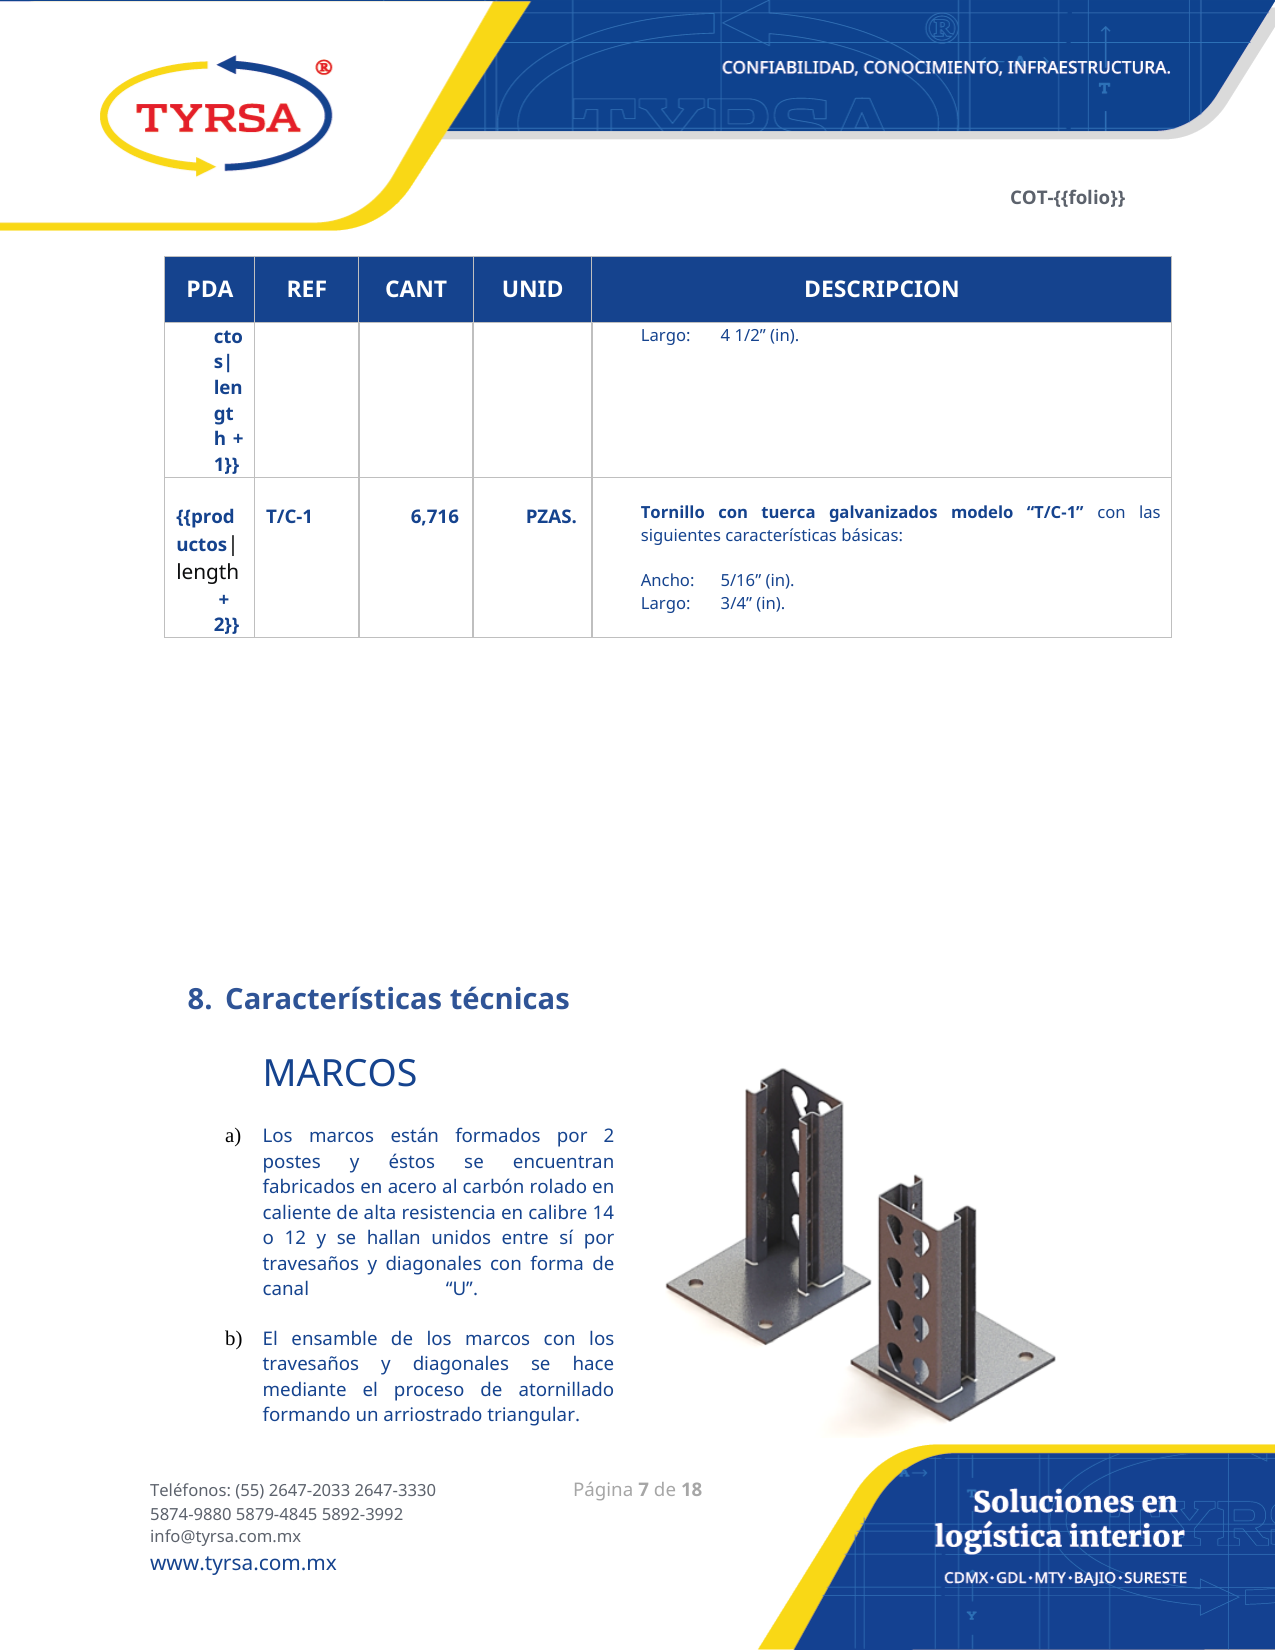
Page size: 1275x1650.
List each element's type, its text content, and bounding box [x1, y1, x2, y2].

table_header UNID [474, 257, 591, 322]
table_header PDA [165, 257, 254, 322]
table_header DESCRIPCION [592, 257, 1171, 322]
table_cell T/C-1 [255, 478, 358, 637]
table_cell Largo: 4 1/2” (in). [593, 323, 1171, 476]
table_cell PZAS. [474, 478, 591, 637]
table_header MARCOS Los marcos están formados por 2 postes y éstos se encuentran fabricados en acero al carbón rolado en caliente de alta resistencia en calibre 14 o 12 y se hallan unidos entre sí por travesaños y diagonales con forma de canal “U”. El ensamble de los marcos con los travesaños y diagonales se hace mediante el proceso de atornillado formando un arriostrado triangular. [139, 1046, 626, 1437]
table_header CANT [359, 257, 473, 322]
table_header [626, 1046, 649, 1437]
table_cell 6,716 [360, 478, 472, 637]
table_header [1090, 1046, 1113, 1437]
table_cell {{productos|length + 2}} [165, 478, 254, 637]
table_cell ctos|length + 1}} [165, 323, 254, 476]
list Características técnicas [187, 979, 1125, 1018]
table_cell [255, 323, 358, 476]
table_cell Tornillo con tuerca galvanizados modelo “T/C-1” con las siguientes características básicas: Ancho: 5/16” (in). Largo: 3/4” (in). [593, 478, 1171, 637]
table_cell [360, 323, 472, 476]
table_cell [474, 323, 591, 476]
table_header REF [255, 257, 358, 322]
